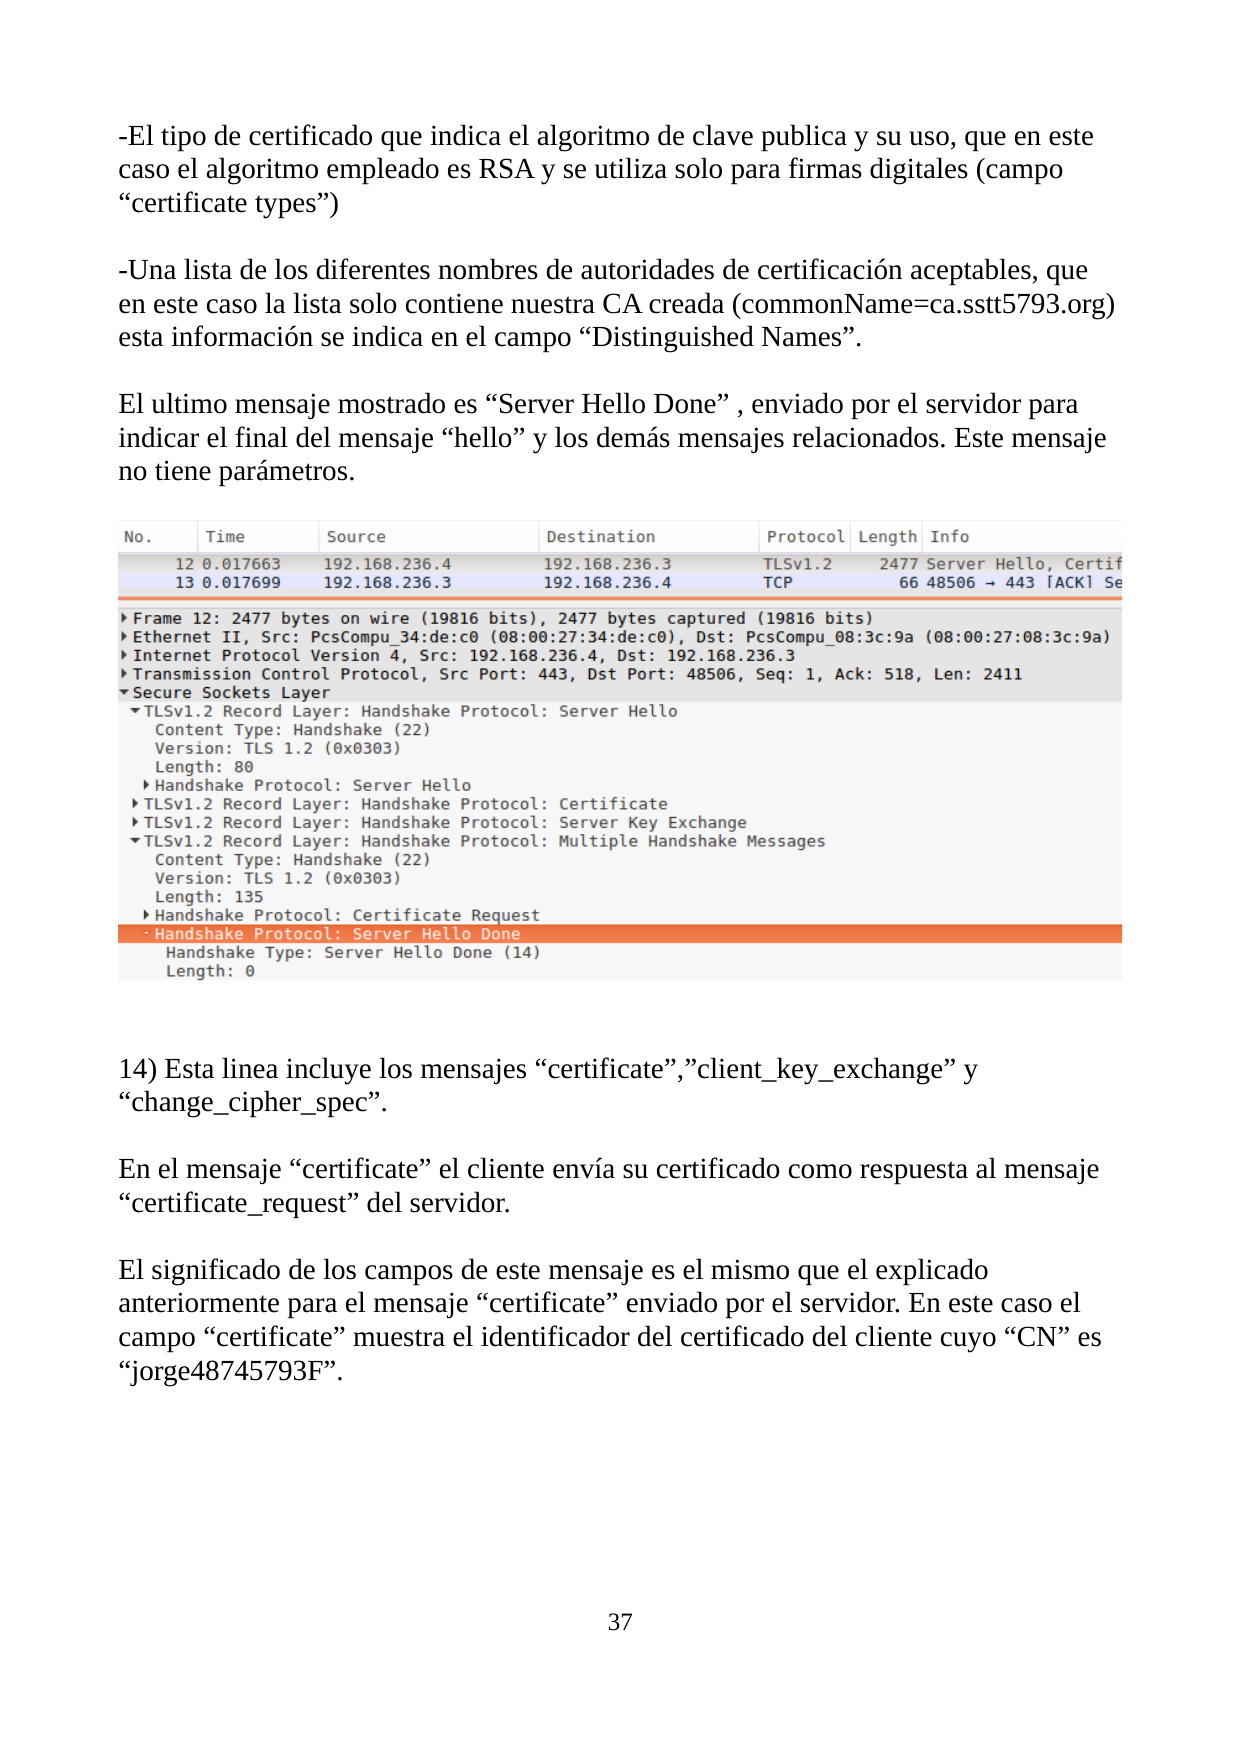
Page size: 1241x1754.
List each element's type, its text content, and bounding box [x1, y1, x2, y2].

text -Una lista de los diferentes nombres de autoridades de certificación aceptables, que en este caso la lista solo contiene nuestra CA creada (commonName=ca.sstt5793.org) [118, 252, 1122, 319]
text El significado de los campos de este mensaje es el mismo que el explicado anteriormente para el mensaje “certificate” enviado por el servidor. En este caso el campo “certificate” muestra el identificador del certificado del cliente cuyo “CN” es “jorge48745793F”. [118, 1252, 1122, 1386]
text En el mensaje “certificate” el cliente envía su certificado como respuesta al mensaje “certificate_request” del servidor. [118, 1151, 1122, 1218]
text -El tipo de certificado que indica el algoritmo de clave publica y su uso, que en este caso el algoritmo empleado es RSA y se utiliza solo para firmas digitales (campo “certificate types”) [118, 118, 1122, 219]
text El ultimo mensaje mostrado es “Server Hello Done” , enviado por el servidor para indicar el final del mensaje “hello” y los demás mensajes relacionados. Este mensaje no tiene parámetros. [118, 386, 1122, 487]
text esta información se indica en el campo “Distinguished Names”. [118, 319, 1122, 353]
picture [118, 520, 1123, 984]
text 14) Esta linea incluye los mensajes “certificate”,”client_key_exchange” y “change_cipher_spec”. [118, 1051, 1122, 1118]
